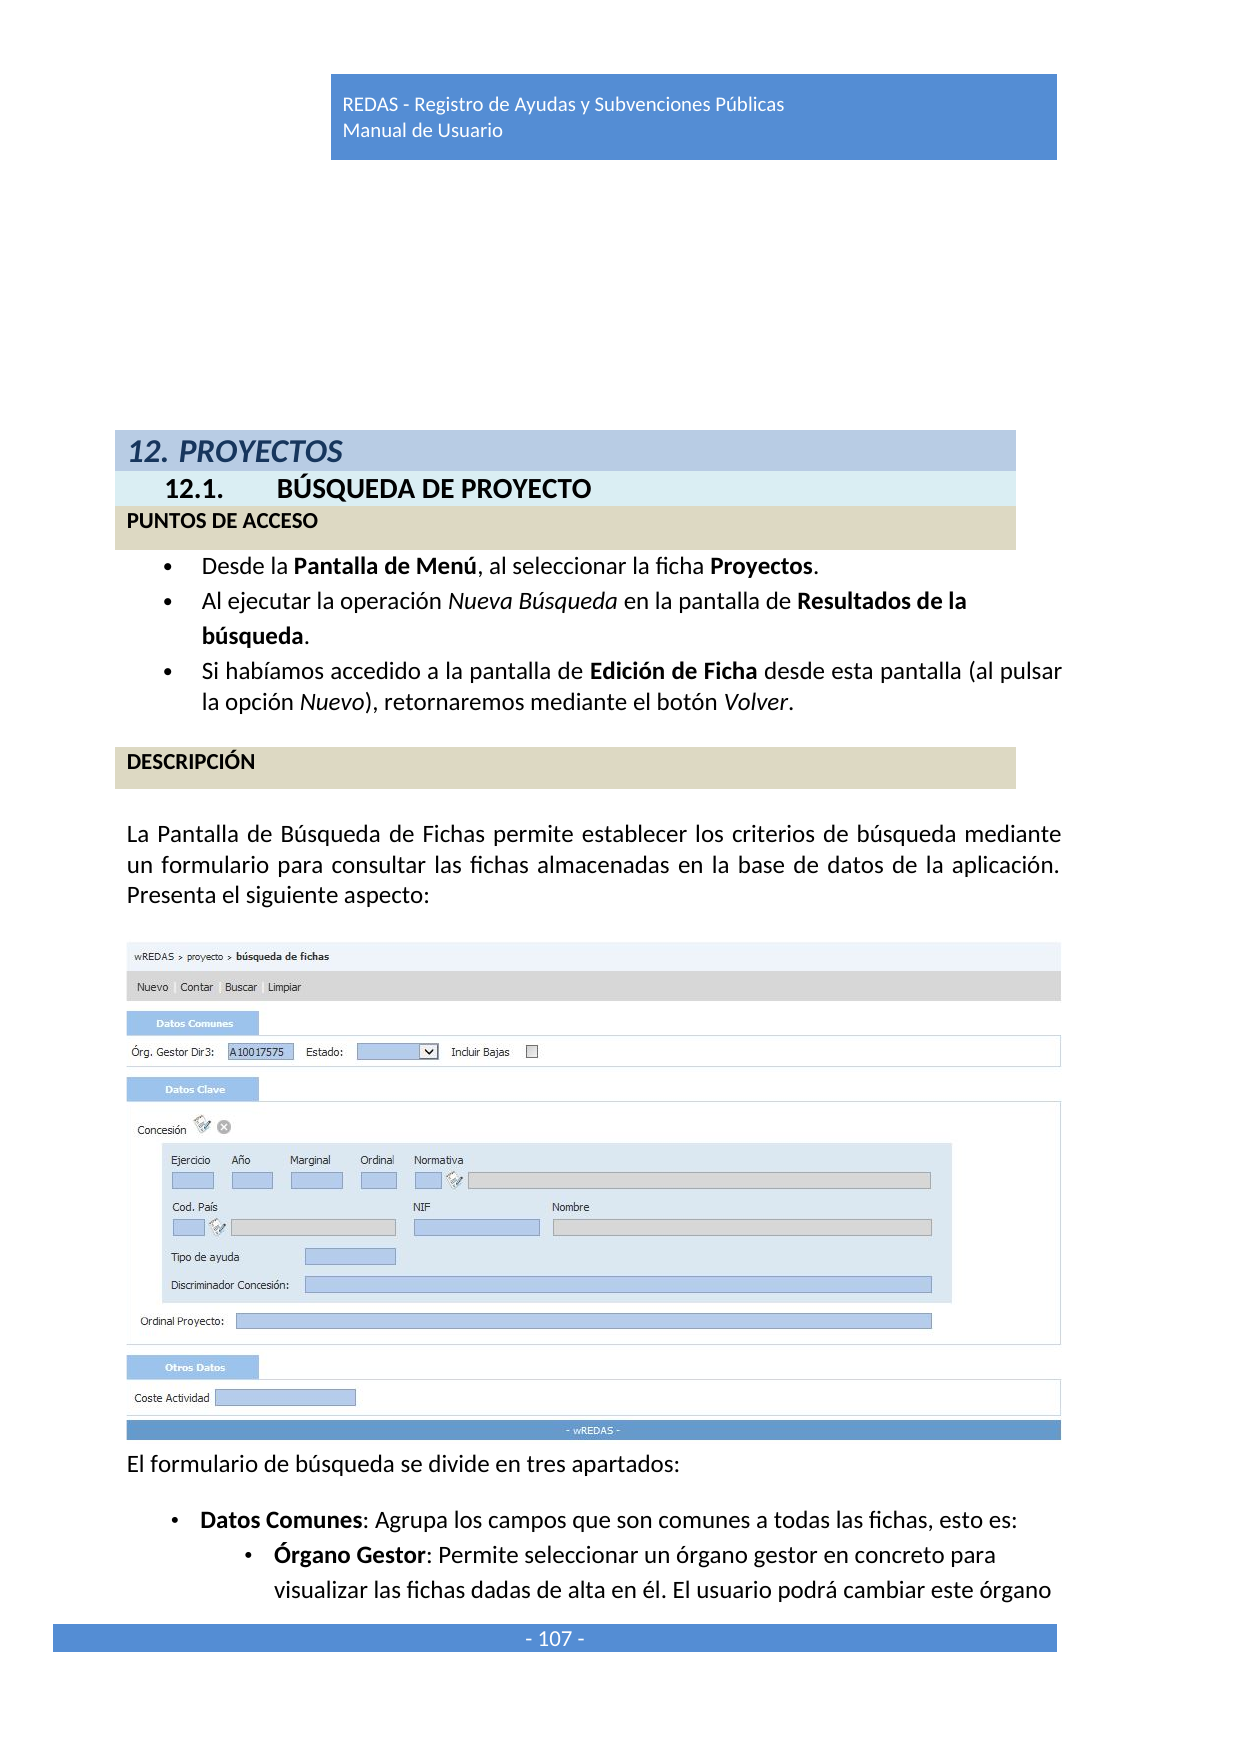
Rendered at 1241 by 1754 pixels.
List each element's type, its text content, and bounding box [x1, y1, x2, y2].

list Órgano Gestor: Permite seleccionar un órgano gestor en concreto para visualizar las fichas dadas de alta en él. El usuario podrá cambiar este órgano [244, 1539, 1062, 1605]
list Desde la Pantalla de Menú, al seleccionar la ficha Proyectos. [164, 550, 1062, 581]
picture [126, 939, 1063, 1444]
table_cell BÚSQUEDA DE PROYECTO [115, 471, 1016, 506]
list Al ejecutar la operación Nueva Búsqueda en la pantalla de Resultados de la búsqueda. [164, 585, 1062, 651]
text La Pantalla de Búsqueda de Fichas permite establecer los criterios de búsqueda mediante un formulario para consultar las fichas almacenadas en la base de datos de la aplicación. Presenta el siguiente aspecto: [127, 818, 1062, 910]
table_header DESCRIPCIÓN [115, 747, 1016, 789]
table_cell PUNTOS DE ACCESO [115, 506, 1016, 550]
list Datos Comunes: Agrupa los campos que son comunes a todas las fichas, esto es: [171, 1504, 1062, 1535]
text El formulario de búsqueda se divide en tres apartados: [127, 1444, 1062, 1479]
list Si habíamos accedido a la pantalla de Edición de Ficha desde esta pantalla (al pulsar la opción Nuevo), retornaremos mediante el botón Volver. [164, 655, 1062, 716]
table_header PROYECTOS [115, 430, 1016, 471]
